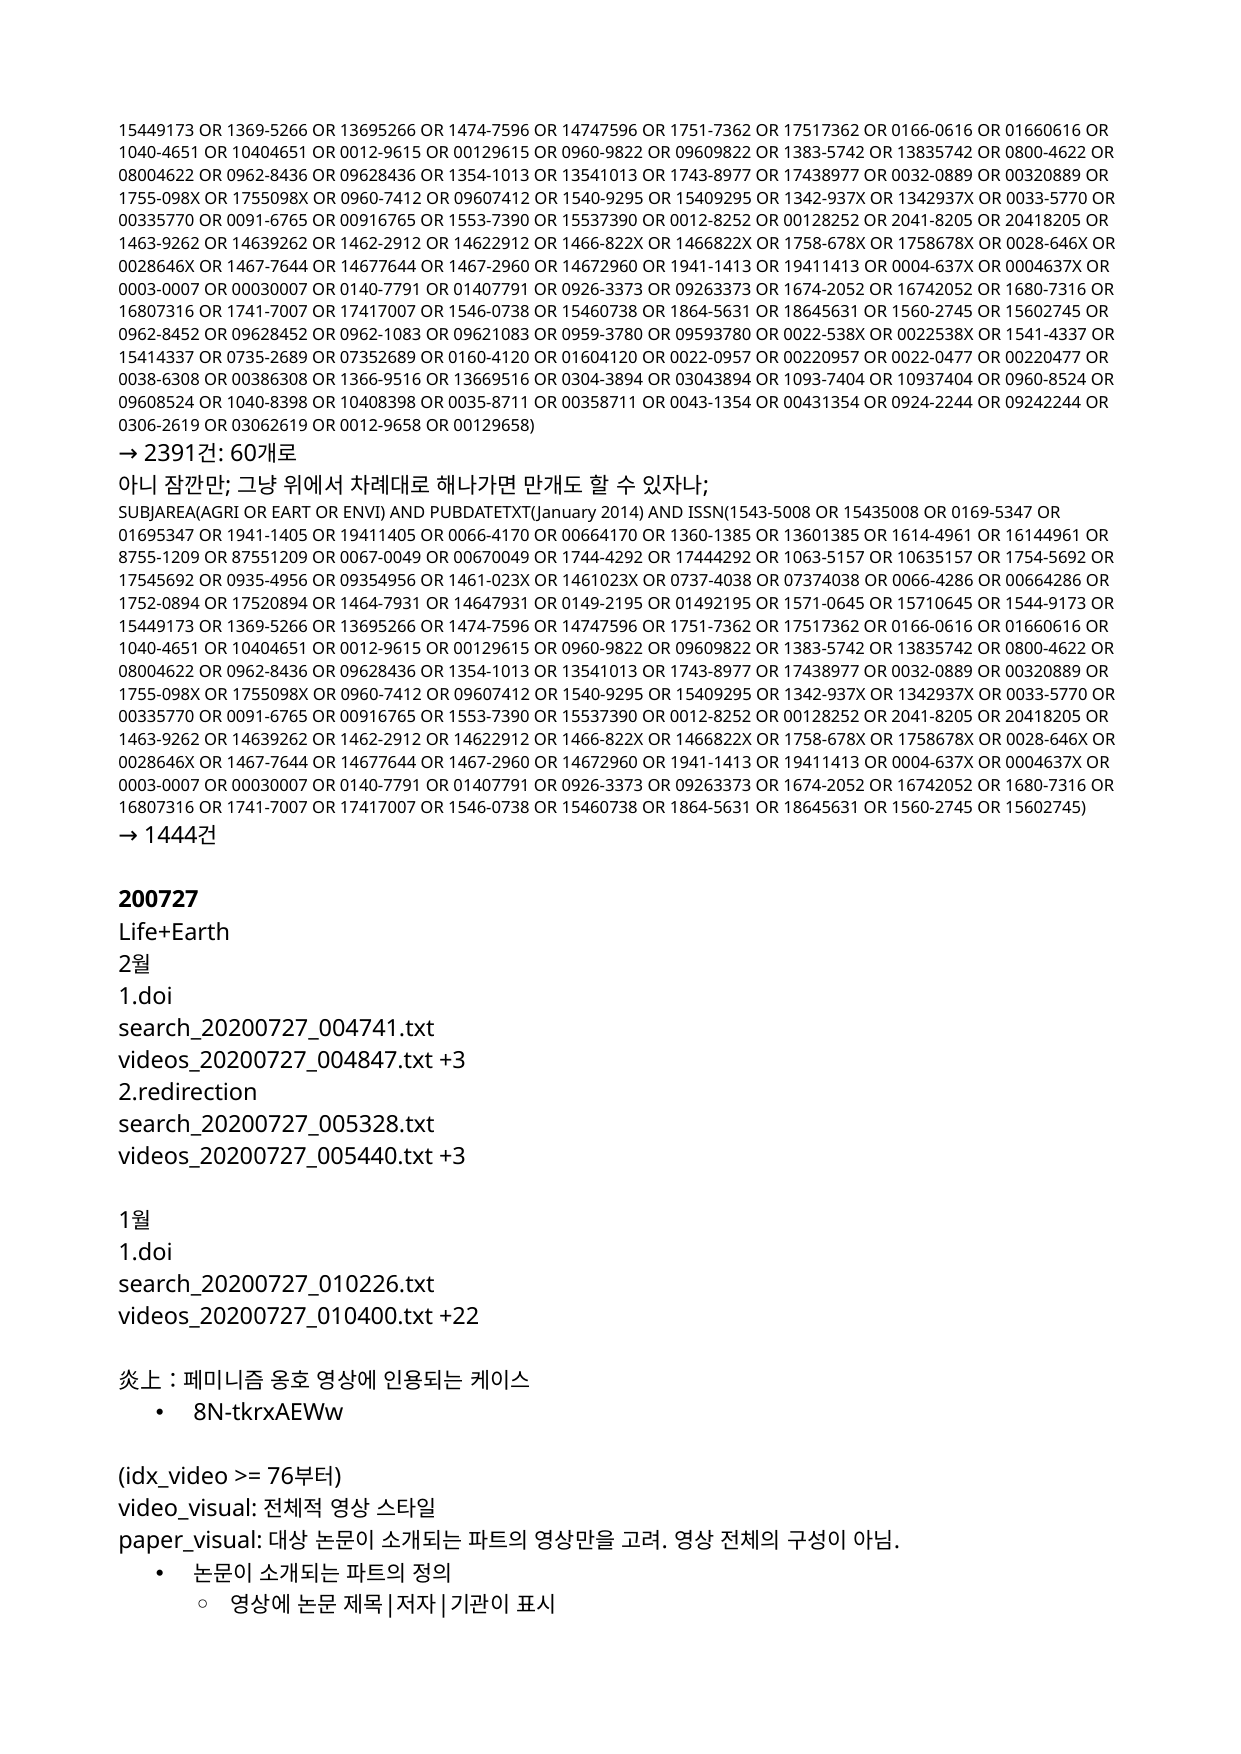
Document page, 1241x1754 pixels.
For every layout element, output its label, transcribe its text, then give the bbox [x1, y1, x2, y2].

text Life+Earth [118, 915, 1122, 947]
text 200727 [118, 883, 1122, 915]
text 2.redirection [118, 1075, 1122, 1107]
text (idx_video >= 76부터) [118, 1459, 1122, 1491]
text paper_visual: 대상 논문이 소개되는 파트의 영상만을 고려. 영상 전체의 구성이 아님. [118, 1523, 1122, 1556]
list 8N-tkrxAEWw [156, 1395, 1122, 1427]
text videos_20200727_004847.txt +3 [118, 1043, 1122, 1075]
text 炎上：페미니즘 옹호 영상에 인용되는 케이스 [118, 1363, 1122, 1395]
text videos_20200727_010400.txt +22 [118, 1299, 1122, 1331]
text → 1444건 [118, 818, 1122, 851]
text 1.doi [118, 979, 1122, 1011]
text search_20200727_010226.txt [118, 1267, 1122, 1299]
text → 2391건: 60개로 [118, 436, 1122, 468]
text 15449173 OR 1369-5266 OR 13695266 OR 1474-7596 OR 14747596 OR 1751-7362 OR 17517362 OR 0166-0616 OR 01660616 OR 1040-4651 OR 10404651 OR 0012-9615 OR 00129615 OR 0960-9822 OR 09609822 OR 1383-5742 OR 13835742 OR 0800-4622 OR 08004622 OR 0962-8436 OR 09628436 OR 1354-1013 OR 13541013 OR 1743-8977 OR 17438977 OR 0032-0889 OR 00320889 OR 1755-098X OR 1755098X OR 0960-7412 OR 09607412 OR 1540-9295 OR 15409295 OR 1342-937X OR 1342937X OR 0033-5770 OR 00335770 OR 0091-6765 OR 00916765 OR 1553-7390 OR 15537390 OR 0012-8252 OR 00128252 OR 2041-8205 OR 20418205 OR 1463-9262 OR 14639262 OR 1462-2912 OR 14622912 OR 1466-822X OR 1466822X OR 1758-678X OR 1758678X OR 0028-646X OR 0028646X OR 1467-7644 OR 14677644 OR 1467-2960 OR 14672960 OR 1941-1413 OR 19411413 OR 0004-637X OR 0004637X OR 0003-0007 OR 00030007 OR 0140-7791 OR 01407791 OR 0926-3373 OR 09263373 OR 1674-2052 OR 16742052 OR 1680-7316 OR 16807316 OR 1741-7007 OR 17417007 OR 1546-0738 OR 15460738 OR 1864-5631 OR 18645631 OR 1560-2745 OR 15602745 OR 0962-8452 OR 09628452 OR 0962-1083 OR 09621083 OR 0959-3780 OR 09593780 OR 0022-538X OR 0022538X OR 1541-4337 OR 15414337 OR 0735-2689 OR 07352689 OR 0160-4120 OR 01604120 OR 0022-0957 OR 00220957 OR 0022-0477 OR 00220477 OR 0038-6308 OR 00386308 OR 1366-9516 OR 13669516 OR 0304-3894 OR 03043894 OR 1093-7404 OR 10937404 OR 0960-8524 OR 09608524 OR 1040-8398 OR 10408398 OR 0035-8711 OR 00358711 OR 0043-1354 OR 00431354 OR 0924-2244 OR 09242244 OR 0306-2619 OR 03062619 OR 0012-9658 OR 00129658) [118, 118, 1122, 436]
text search_20200727_005328.txt [118, 1107, 1122, 1139]
text video_visual: 전체적 영상 스타일 [118, 1491, 1122, 1523]
text search_20200727_004741.txt [118, 1011, 1122, 1043]
text 아니 잠깐만; 그냥 위에서 차례대로 해나가면 만개도 할 수 있자나; [118, 468, 1122, 501]
text 2월 [118, 947, 1122, 979]
list 영상에 논문 제목|저자|기관이 표시 [193, 1587, 1122, 1619]
list 논문이 소개되는 파트의 정의 [156, 1556, 1122, 1587]
text SUBJAREA(AGRI OR EART OR ENVI) AND PUBDATETXT(January 2014) AND ISSN(1543-5008 OR 15435008 OR 0169-5347 OR 01695347 OR 1941-1405 OR 19411405 OR 0066-4170 OR 00664170 OR 1360-1385 OR 13601385 OR 1614-4961 OR 16144961 OR 8755-1209 OR 87551209 OR 0067-0049 OR 00670049 OR 1744-4292 OR 17444292 OR 1063-5157 OR 10635157 OR 1754-5692 OR 17545692 OR 0935-4956 OR 09354956 OR 1461-023X OR 1461023X OR 0737-4038 OR 07374038 OR 0066-4286 OR 00664286 OR 1752-0894 OR 17520894 OR 1464-7931 OR 14647931 OR 0149-2195 OR 01492195 OR 1571-0645 OR 15710645 OR 1544-9173 OR 15449173 OR 1369-5266 OR 13695266 OR 1474-7596 OR 14747596 OR 1751-7362 OR 17517362 OR 0166-0616 OR 01660616 OR 1040-4651 OR 10404651 OR 0012-9615 OR 00129615 OR 0960-9822 OR 09609822 OR 1383-5742 OR 13835742 OR 0800-4622 OR 08004622 OR 0962-8436 OR 09628436 OR 1354-1013 OR 13541013 OR 1743-8977 OR 17438977 OR 0032-0889 OR 00320889 OR 1755-098X OR 1755098X OR 0960-7412 OR 09607412 OR 1540-9295 OR 15409295 OR 1342-937X OR 1342937X OR 0033-5770 OR 00335770 OR 0091-6765 OR 00916765 OR 1553-7390 OR 15537390 OR 0012-8252 OR 00128252 OR 2041-8205 OR 20418205 OR 1463-9262 OR 14639262 OR 1462-2912 OR 14622912 OR 1466-822X OR 1466822X OR 1758-678X OR 1758678X OR 0028-646X OR 0028646X OR 1467-7644 OR 14677644 OR 1467-2960 OR 14672960 OR 1941-1413 OR 19411413 OR 0004-637X OR 0004637X OR 0003-0007 OR 00030007 OR 0140-7791 OR 01407791 OR 0926-3373 OR 09263373 OR 1674-2052 OR 16742052 OR 1680-7316 OR 16807316 OR 1741-7007 OR 17417007 OR 1546-0738 OR 15460738 OR 1864-5631 OR 18645631 OR 1560-2745 OR 15602745) [118, 501, 1122, 818]
text 1월 [118, 1203, 1122, 1235]
text videos_20200727_005440.txt +3 [118, 1139, 1122, 1171]
text 1.doi [118, 1235, 1122, 1267]
